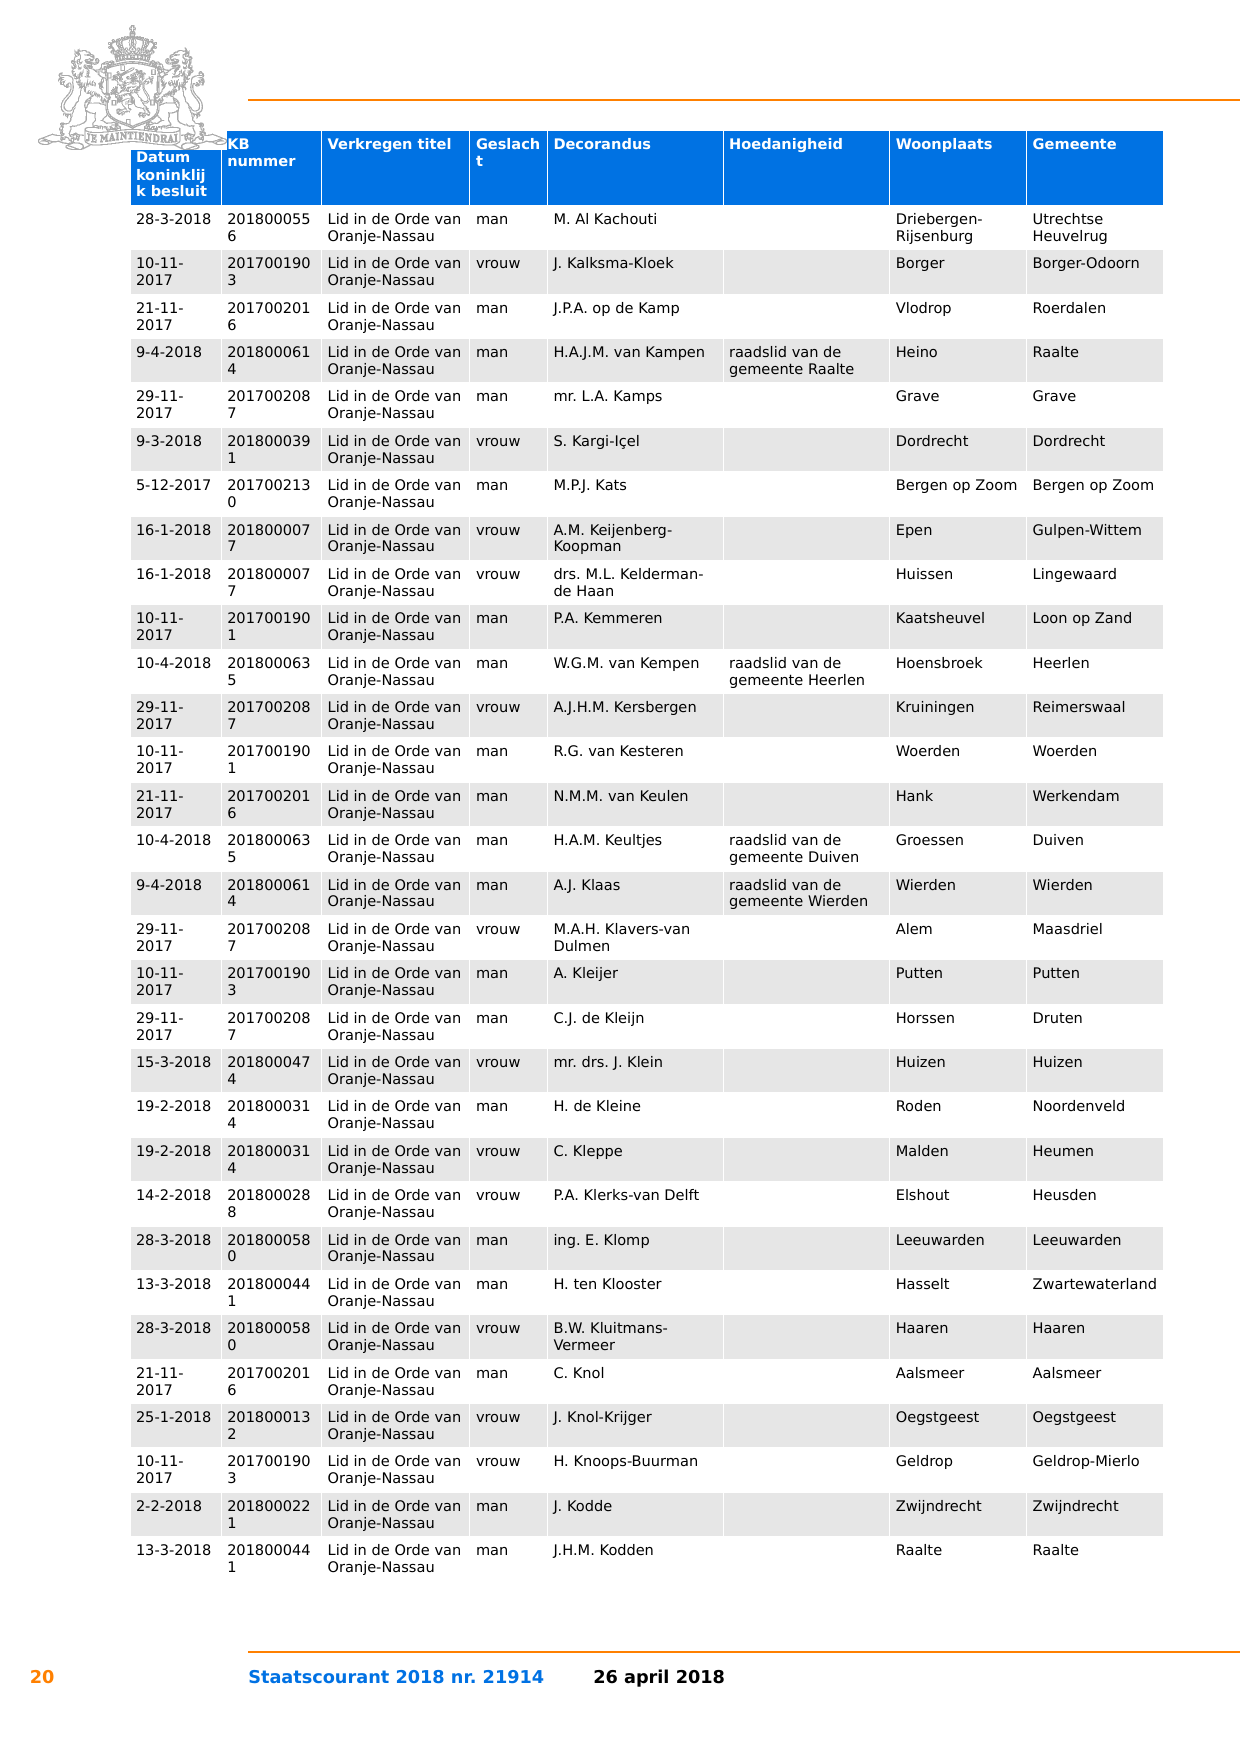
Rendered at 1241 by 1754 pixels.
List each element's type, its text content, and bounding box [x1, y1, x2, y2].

table_cell Lid in de Orde van Oranje-Nassau [322, 1404, 469, 1447]
table_cell man [470, 1537, 547, 1581]
table_cell 9-4-2018 [131, 872, 221, 915]
table_cell B.W. Kluitmans-Vermeer [548, 1315, 723, 1359]
table_cell 16-1-2018 [131, 561, 221, 604]
table_cell Groessen [890, 827, 1026, 871]
table_cell Oegstgeest [1027, 1404, 1163, 1447]
table_cell Lid in de Orde van Oranje-Nassau [322, 872, 469, 915]
table_cell man [470, 960, 547, 1004]
table_cell 9-4-2018 [131, 339, 221, 382]
table_cell 2017001901 [222, 605, 321, 649]
table_cell Leeuwarden [1027, 1227, 1163, 1270]
table_cell 2017001903 [222, 1449, 321, 1492]
table_cell A. Kleijer [548, 960, 723, 1004]
table_cell Lid in de Orde van Oranje-Nassau [322, 650, 469, 693]
table_cell 2-2-2018 [131, 1493, 221, 1536]
table_cell man [470, 872, 547, 915]
table_cell 28-3-2018 [131, 206, 221, 249]
table_cell Huizen [1027, 1049, 1163, 1092]
table_cell J.P.A. op de Kamp [548, 295, 723, 338]
table_cell Kaatsheuvel [890, 605, 1026, 649]
table_cell 2017002016 [222, 295, 321, 338]
table_cell Lid in de Orde van Oranje-Nassau [322, 295, 469, 338]
table_cell man [470, 1360, 547, 1403]
table_cell man [470, 1005, 547, 1048]
table_cell [724, 1182, 889, 1226]
table_cell raadslid van de gemeente Duiven [724, 827, 889, 871]
table_cell 10-11-2017 [131, 250, 221, 294]
table_cell S. Kargi-Içel [548, 428, 723, 471]
table_cell A.J. Klaas [548, 872, 723, 915]
table_cell Borger [890, 250, 1026, 294]
table_cell M.P.J. Kats [548, 472, 723, 516]
table_cell Lingewaard [1027, 561, 1163, 604]
table_cell vrouw [470, 916, 547, 959]
table_cell [724, 517, 889, 560]
table_cell Roden [890, 1094, 1026, 1137]
table_cell 2018000441 [222, 1271, 321, 1314]
table_cell Horssen [890, 1005, 1026, 1048]
table_cell vrouw [470, 1049, 547, 1092]
table_cell [724, 694, 889, 737]
table_cell H.A.M. Keultjes [548, 827, 723, 871]
table_cell H. Knoops-Buurman [548, 1449, 723, 1492]
table_cell C. Knol [548, 1360, 723, 1403]
table_cell raadslid van de gemeente Wierden [724, 872, 889, 915]
table_cell mr. drs. J. Klein [548, 1049, 723, 1092]
table_cell 13-3-2018 [131, 1271, 221, 1314]
table_cell 2018000556 [222, 206, 321, 249]
table_cell Utrechtse Heuvelrug [1027, 206, 1163, 249]
table_cell Roerdalen [1027, 295, 1163, 338]
table_cell Lid in de Orde van Oranje-Nassau [322, 1360, 469, 1403]
table_cell [724, 561, 889, 604]
table_cell 2018000077 [222, 561, 321, 604]
table_cell Huizen [890, 1049, 1026, 1092]
picture [38, 25, 227, 150]
table_cell [724, 916, 889, 959]
table_cell Huissen [890, 561, 1026, 604]
table_cell [724, 250, 889, 294]
table_cell 2017001903 [222, 250, 321, 294]
table_cell Lid in de Orde van Oranje-Nassau [322, 206, 469, 249]
table_cell 2018000635 [222, 650, 321, 693]
table_cell 29-11-2017 [131, 1005, 221, 1048]
table_cell Malden [890, 1138, 1026, 1181]
table_cell Lid in de Orde van Oranje-Nassau [322, 1182, 469, 1226]
table_cell C. Kleppe [548, 1138, 723, 1181]
table_cell 2017002016 [222, 1360, 321, 1403]
table_cell Lid in de Orde van Oranje-Nassau [322, 605, 469, 649]
table_cell [724, 384, 889, 427]
table_cell Druten [1027, 1005, 1163, 1048]
table_cell [724, 605, 889, 649]
table_cell Lid in de Orde van Oranje-Nassau [322, 1049, 469, 1092]
table_cell Bergen op Zoom [890, 472, 1026, 516]
table_cell 15-3-2018 [131, 1049, 221, 1092]
table_cell Wierden [890, 872, 1026, 915]
table_cell J. Kalksma-Kloek [548, 250, 723, 294]
table_cell 2018000288 [222, 1182, 321, 1226]
table_cell 10-11-2017 [131, 1449, 221, 1492]
table_cell 2017002087 [222, 384, 321, 427]
table_cell Noordenveld [1027, 1094, 1163, 1137]
table_cell Heerlen [1027, 650, 1163, 693]
table_cell 10-11-2017 [131, 960, 221, 1004]
table_cell J. Knol-Krijger [548, 1404, 723, 1447]
table_header Geslacht [470, 131, 547, 205]
table_cell vrouw [470, 561, 547, 604]
table_cell [724, 1493, 889, 1536]
table_cell vrouw [470, 1449, 547, 1492]
table_cell 9-3-2018 [131, 428, 221, 471]
table_cell Lid in de Orde van Oranje-Nassau [322, 1315, 469, 1359]
table_cell Lid in de Orde van Oranje-Nassau [322, 1138, 469, 1181]
table_cell Elshout [890, 1182, 1026, 1226]
table_cell Geldrop-Mierlo [1027, 1449, 1163, 1492]
table_cell Zwijndrecht [890, 1493, 1026, 1536]
table_cell [724, 1094, 889, 1137]
table_cell Aalsmeer [1027, 1360, 1163, 1403]
table_cell Aalsmeer [890, 1360, 1026, 1403]
table_cell Lid in de Orde van Oranje-Nassau [322, 339, 469, 382]
table_cell A.M. Keijenberg-Koopman [548, 517, 723, 560]
table_header Verkregen titel [322, 131, 469, 205]
table_cell vrouw [470, 1315, 547, 1359]
table_cell Lid in de Orde van Oranje-Nassau [322, 517, 469, 560]
table_cell 2017002087 [222, 1005, 321, 1048]
table_cell 2018000391 [222, 428, 321, 471]
table_cell Lid in de Orde van Oranje-Nassau [322, 1449, 469, 1492]
table_cell Epen [890, 517, 1026, 560]
table_cell Lid in de Orde van Oranje-Nassau [322, 1271, 469, 1314]
table_cell Raalte [890, 1537, 1026, 1581]
table_cell J.H.M. Kodden [548, 1537, 723, 1581]
table_cell man [470, 384, 547, 427]
table_cell Vlodrop [890, 295, 1026, 338]
table_cell Lid in de Orde van Oranje-Nassau [322, 694, 469, 737]
table_cell 21-11-2017 [131, 783, 221, 826]
table_cell Putten [890, 960, 1026, 1004]
table_cell 2018000221 [222, 1493, 321, 1536]
table_cell W.G.M. van Kempen [548, 650, 723, 693]
table_cell H. de Kleine [548, 1094, 723, 1137]
table_cell 29-11-2017 [131, 694, 221, 737]
table_cell Zwartewaterland [1027, 1271, 1163, 1314]
table_cell ing. E. Klomp [548, 1227, 723, 1270]
table_cell 2017002016 [222, 783, 321, 826]
table_cell Lid in de Orde van Oranje-Nassau [322, 561, 469, 604]
table_cell Heumen [1027, 1138, 1163, 1181]
table_cell [724, 1049, 889, 1092]
table_cell raadslid van de gemeente Raalte [724, 339, 889, 382]
table_cell Lid in de Orde van Oranje-Nassau [322, 384, 469, 427]
table_cell 19-2-2018 [131, 1138, 221, 1181]
table_cell [724, 1005, 889, 1048]
table_cell Grave [1027, 384, 1163, 427]
table_cell man [470, 783, 547, 826]
table_cell [724, 428, 889, 471]
table_cell raadslid van de gemeente Heerlen [724, 650, 889, 693]
table_cell Reimerswaal [1027, 694, 1163, 737]
table_cell 19-2-2018 [131, 1094, 221, 1137]
table_cell Gulpen-Wittem [1027, 517, 1163, 560]
table_cell [724, 1360, 889, 1403]
table_cell M. Al Kachouti [548, 206, 723, 249]
table_cell 2018000441 [222, 1537, 321, 1581]
table_cell [724, 1404, 889, 1447]
table_cell vrouw [470, 1182, 547, 1226]
table_cell Borger-Odoorn [1027, 250, 1163, 294]
table_cell Lid in de Orde van Oranje-Nassau [322, 916, 469, 959]
table_cell Geldrop [890, 1449, 1026, 1492]
table_cell 28-3-2018 [131, 1315, 221, 1359]
table_cell vrouw [470, 517, 547, 560]
table_cell 16-1-2018 [131, 517, 221, 560]
table_cell Dordrecht [1027, 428, 1163, 471]
table_cell [724, 783, 889, 826]
table_cell vrouw [470, 428, 547, 471]
table_cell [724, 1537, 889, 1581]
table_cell man [470, 472, 547, 516]
table_cell P.A. Kemmeren [548, 605, 723, 649]
table_cell Leeuwarden [890, 1227, 1026, 1270]
table_cell Bergen op Zoom [1027, 472, 1163, 516]
table_cell Lid in de Orde van Oranje-Nassau [322, 739, 469, 782]
table_cell Loon op Zand [1027, 605, 1163, 649]
table_cell mr. L.A. Kamps [548, 384, 723, 427]
table_cell 29-11-2017 [131, 916, 221, 959]
table_cell Haaren [890, 1315, 1026, 1359]
table_cell [724, 960, 889, 1004]
table_cell Lid in de Orde van Oranje-Nassau [322, 472, 469, 516]
table_cell [724, 739, 889, 782]
table_cell Lid in de Orde van Oranje-Nassau [322, 1227, 469, 1270]
table_cell man [470, 339, 547, 382]
table_cell 2018000314 [222, 1138, 321, 1181]
table_header KB nummer [222, 131, 321, 205]
table_cell Hank [890, 783, 1026, 826]
table_cell man [470, 1227, 547, 1270]
table_cell 21-11-2017 [131, 295, 221, 338]
table_cell M.A.H. Klavers-van Dulmen [548, 916, 723, 959]
table_cell 28-3-2018 [131, 1227, 221, 1270]
table_cell Hasselt [890, 1271, 1026, 1314]
table_cell Woerden [1027, 739, 1163, 782]
table_cell man [470, 739, 547, 782]
table_cell 2018000474 [222, 1049, 321, 1092]
table_cell Lid in de Orde van Oranje-Nassau [322, 1493, 469, 1536]
table_cell Lid in de Orde van Oranje-Nassau [322, 428, 469, 471]
table_cell C.J. de Kleijn [548, 1005, 723, 1048]
table_cell Woerden [890, 739, 1026, 782]
table_cell Dordrecht [890, 428, 1026, 471]
table_cell 2018000614 [222, 339, 321, 382]
table_cell Duiven [1027, 827, 1163, 871]
table_cell man [470, 1493, 547, 1536]
table_cell 2018000314 [222, 1094, 321, 1137]
table_cell vrouw [470, 250, 547, 294]
table_cell H.A.J.M. van Kampen [548, 339, 723, 382]
table_cell 10-4-2018 [131, 650, 221, 693]
table_cell 10-11-2017 [131, 739, 221, 782]
table_cell [724, 1271, 889, 1314]
table_cell Grave [890, 384, 1026, 427]
table_cell [724, 472, 889, 516]
table_cell Lid in de Orde van Oranje-Nassau [322, 250, 469, 294]
table_cell 21-11-2017 [131, 1360, 221, 1403]
table_cell man [470, 295, 547, 338]
table_cell vrouw [470, 694, 547, 737]
table_cell Raalte [1027, 1537, 1163, 1581]
table_cell 13-3-2018 [131, 1537, 221, 1581]
table_cell Kruiningen [890, 694, 1026, 737]
table_cell man [470, 206, 547, 249]
table_cell vrouw [470, 1138, 547, 1181]
table_header Woonplaats [890, 131, 1026, 205]
table_cell 2018000580 [222, 1227, 321, 1270]
table_cell Lid in de Orde van Oranje-Nassau [322, 1094, 469, 1137]
table_cell 14-2-2018 [131, 1182, 221, 1226]
table_cell man [470, 1094, 547, 1137]
table_cell Lid in de Orde van Oranje-Nassau [322, 1537, 469, 1581]
table_header Decorandus [548, 131, 723, 205]
table_cell J. Kodde [548, 1493, 723, 1536]
table_cell Lid in de Orde van Oranje-Nassau [322, 783, 469, 826]
table_cell vrouw [470, 1404, 547, 1447]
table_cell man [470, 827, 547, 871]
table_cell Driebergen-Rijsenburg [890, 206, 1026, 249]
table_cell [724, 1138, 889, 1181]
table_cell man [470, 650, 547, 693]
table_cell 2018000614 [222, 872, 321, 915]
table_header Hoedanigheid [724, 131, 889, 205]
table_cell [724, 1315, 889, 1359]
table_header Gemeente [1027, 131, 1163, 205]
table_cell 29-11-2017 [131, 384, 221, 427]
table_cell 5-12-2017 [131, 472, 221, 516]
table_cell Wierden [1027, 872, 1163, 915]
table_cell N.M.M. van Keulen [548, 783, 723, 826]
table_cell man [470, 1271, 547, 1314]
table_cell H. ten Klooster [548, 1271, 723, 1314]
table_cell Haaren [1027, 1315, 1163, 1359]
table_cell Putten [1027, 960, 1163, 1004]
table_cell Raalte [1027, 339, 1163, 382]
table_cell 2017001903 [222, 960, 321, 1004]
table_cell 2018000635 [222, 827, 321, 871]
table_cell 2017002087 [222, 916, 321, 959]
table_cell 2017002087 [222, 694, 321, 737]
table_cell Heino [890, 339, 1026, 382]
table_cell [724, 1449, 889, 1492]
table_header Datum koninklijk besluit [131, 150, 221, 205]
table_cell 10-11-2017 [131, 605, 221, 649]
table_cell 2018000077 [222, 517, 321, 560]
table_cell P.A. Klerks-van Delft [548, 1182, 723, 1226]
table_cell [724, 295, 889, 338]
table_cell Maasdriel [1027, 916, 1163, 959]
table_cell Werkendam [1027, 783, 1163, 826]
table_cell Hoensbroek [890, 650, 1026, 693]
table_cell man [470, 605, 547, 649]
table_cell 2017002130 [222, 472, 321, 516]
table_cell Alem [890, 916, 1026, 959]
table_cell 25-1-2018 [131, 1404, 221, 1447]
table_cell Lid in de Orde van Oranje-Nassau [322, 960, 469, 1004]
table_cell 2018000132 [222, 1404, 321, 1447]
table_cell 2017001901 [222, 739, 321, 782]
table_cell 2018000580 [222, 1315, 321, 1359]
table_cell [724, 1227, 889, 1270]
table_cell A.J.H.M. Kersbergen [548, 694, 723, 737]
table_cell [724, 206, 889, 249]
table_cell R.G. van Kesteren [548, 739, 723, 782]
table_cell Lid in de Orde van Oranje-Nassau [322, 1005, 469, 1048]
table_cell Heusden [1027, 1182, 1163, 1226]
table_cell Oegstgeest [890, 1404, 1026, 1447]
table_cell 10-4-2018 [131, 827, 221, 871]
table_cell drs. M.L. Kelderman-de Haan [548, 561, 723, 604]
table_cell Lid in de Orde van Oranje-Nassau [322, 827, 469, 871]
table_cell Zwijndrecht [1027, 1493, 1163, 1536]
